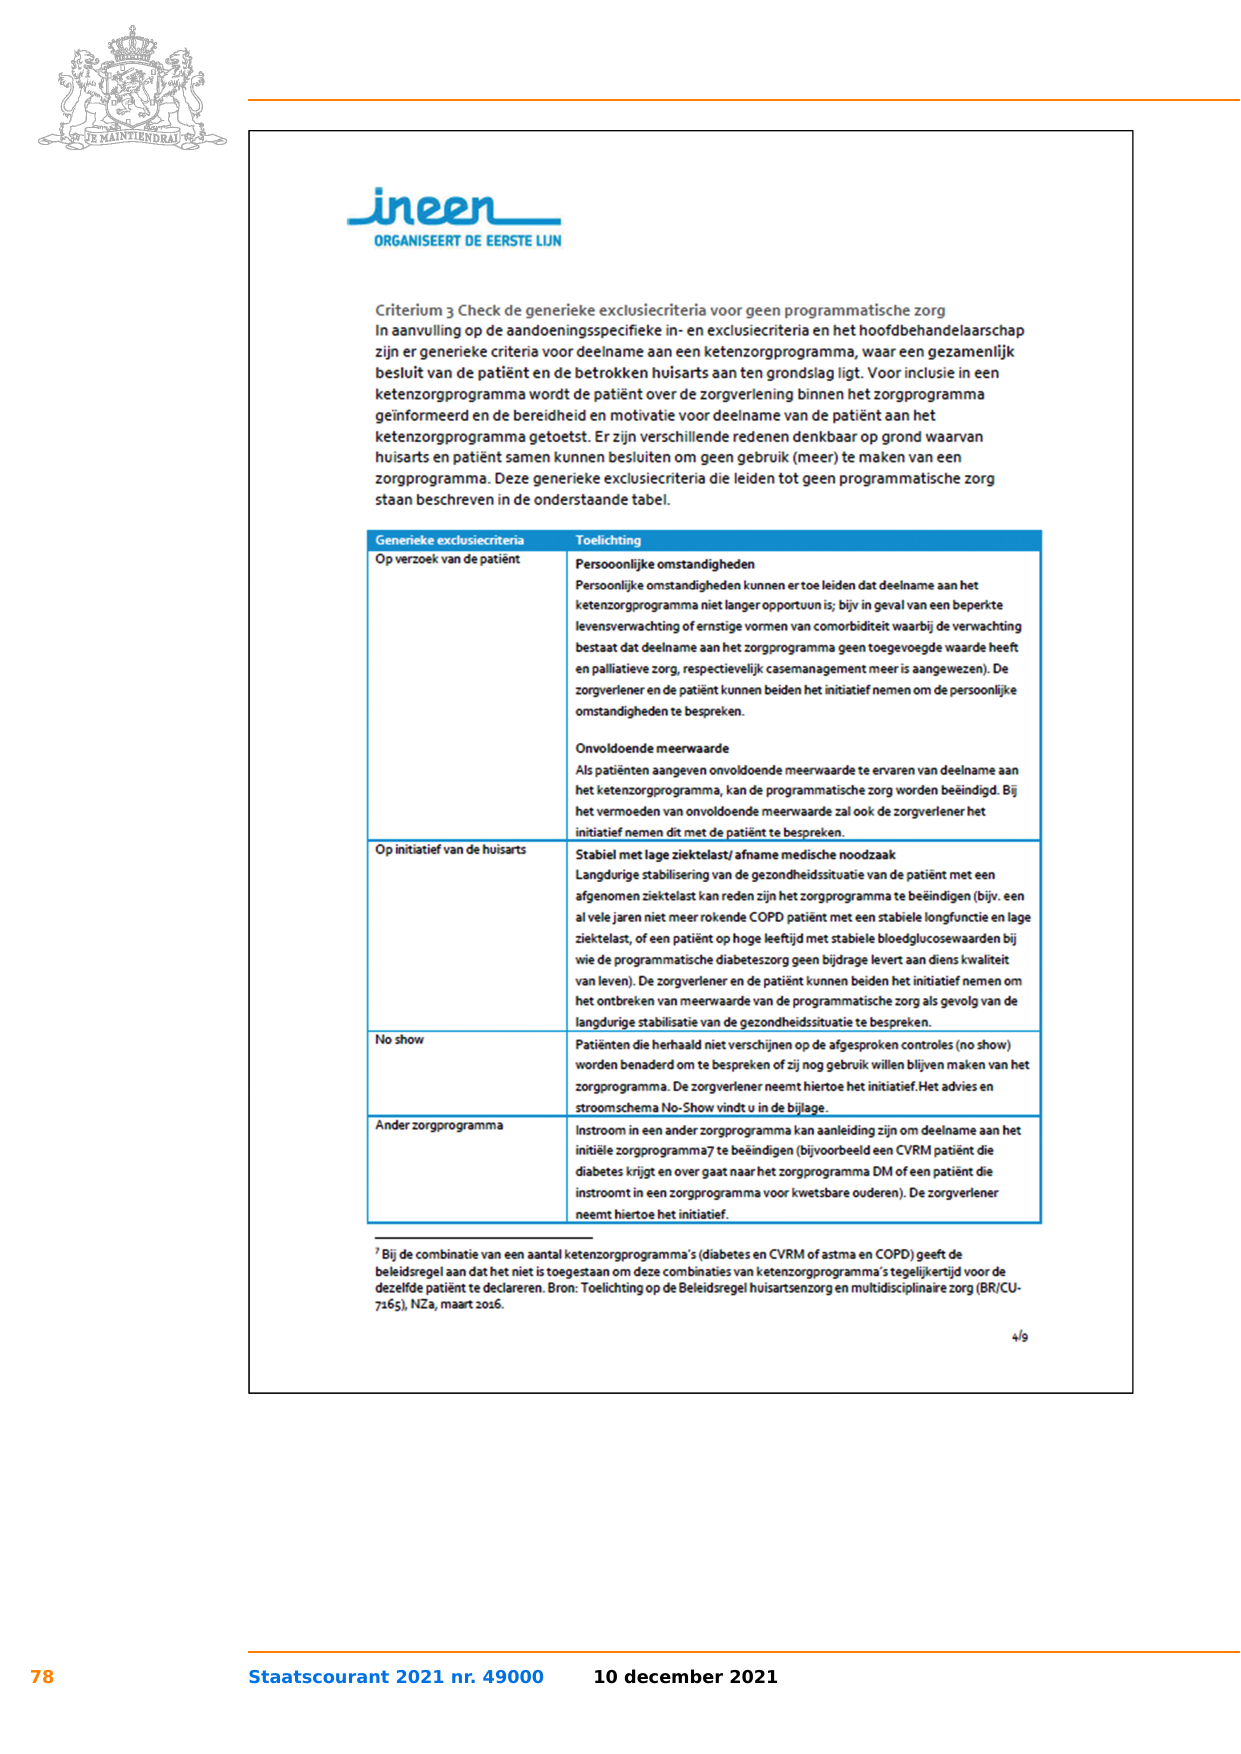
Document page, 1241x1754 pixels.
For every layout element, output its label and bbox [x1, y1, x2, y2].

picture [248, 130, 1134, 1394]
picture [38, 25, 227, 150]
